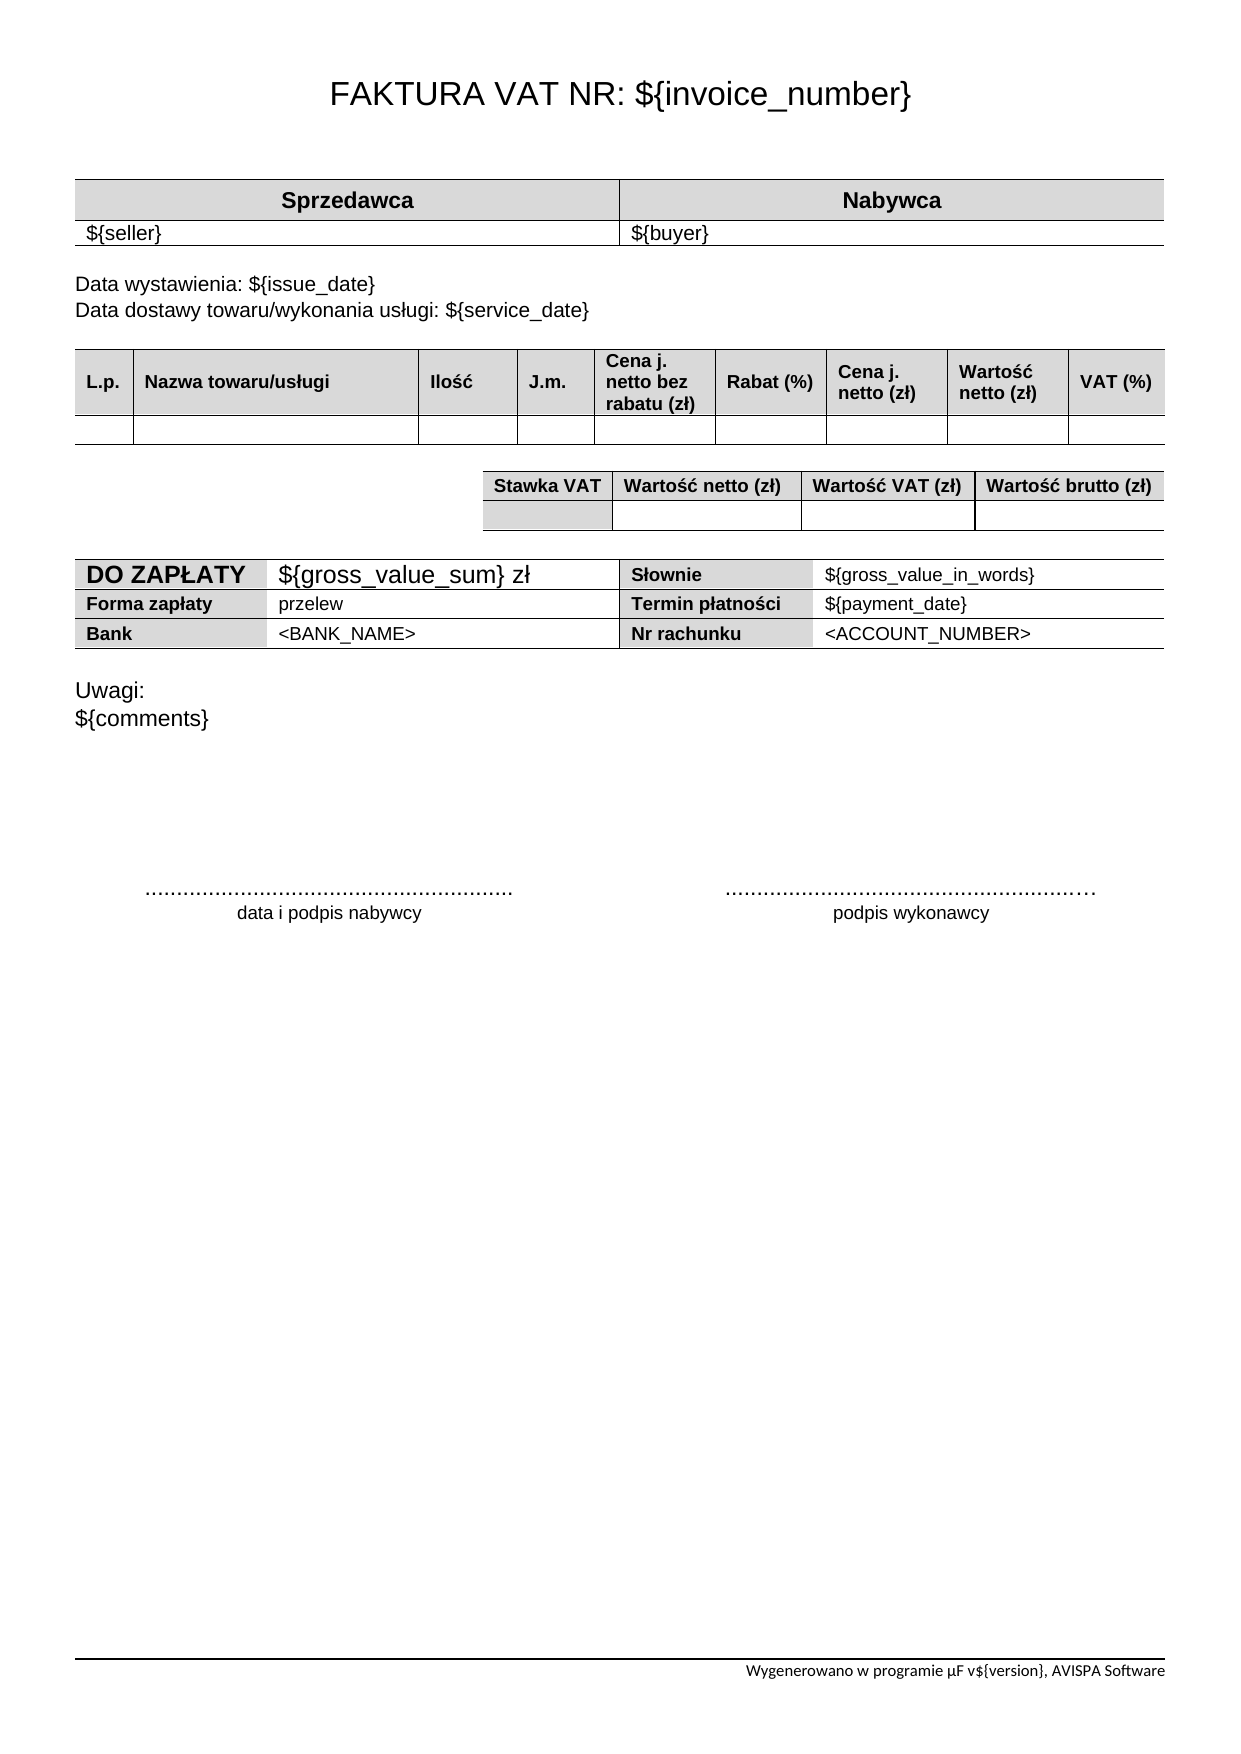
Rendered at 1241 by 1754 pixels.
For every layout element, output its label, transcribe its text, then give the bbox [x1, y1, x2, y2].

table_cell [948, 416, 1068, 444]
table_cell <BANK_NAME> [267, 619, 619, 647]
text data i podpis nabywcy [75, 902, 583, 923]
table_header ${gross_value_in_words} [814, 560, 1164, 588]
table_cell [75, 416, 133, 444]
table_cell ${buyer} [620, 221, 1164, 245]
table_cell [802, 501, 974, 529]
table_header Sprzedawca [75, 180, 619, 220]
table_cell [976, 501, 1164, 529]
text Uwagi: [75, 677, 1165, 703]
text Data wystawienia: ${issue_date} [75, 272, 1165, 296]
table_cell [595, 416, 715, 444]
text .......................................................… [657, 873, 1165, 900]
table_cell Nr rachunku [620, 619, 813, 647]
table_header Ilość [419, 350, 517, 414]
table_cell [483, 501, 612, 529]
table_cell <ACCOUNT_NUMBER> [814, 619, 1164, 647]
text .......................................................... [75, 873, 583, 900]
table_header DO ZAPŁATY [75, 560, 267, 588]
table_header Cena j. netto bez rabatu (zł) [595, 350, 715, 414]
table_header Rabat (%) [716, 350, 826, 414]
table_cell [716, 416, 826, 444]
table_header Wartość netto (zł) [948, 350, 1068, 414]
table_cell Termin płatności [620, 590, 813, 618]
table_header L.p. [75, 350, 133, 414]
table_header VAT (%) [1069, 350, 1165, 414]
table_header Wartość netto (zł) [613, 472, 801, 500]
table_cell ${seller} [75, 221, 619, 245]
table_header Wartość brutto (zł) [976, 472, 1164, 500]
table_cell [613, 501, 801, 529]
table_header Stawka VAT [483, 472, 612, 500]
table_header Słownie [620, 560, 813, 588]
table_cell [419, 416, 517, 444]
table_header ${gross_value_sum} zł [267, 560, 619, 588]
table_cell [518, 416, 594, 444]
table_cell [827, 416, 947, 444]
table_cell przelew [267, 590, 619, 618]
table_header J.m. [518, 350, 594, 414]
text podpis wykonawcy [657, 902, 1165, 923]
table_header Nabywca [620, 180, 1164, 220]
table_cell [1069, 416, 1165, 444]
table_header Wartość VAT (zł) [802, 472, 974, 500]
table_cell Bank [75, 619, 267, 647]
table_header Cena j. netto (zł) [827, 350, 947, 414]
table_header Nazwa towaru/usługi [134, 350, 418, 414]
text Data dostawy towaru/wykonania usługi: ${service_date} [75, 297, 1165, 321]
table_cell ${payment_date} [814, 590, 1164, 618]
text FAKTURA VAT NR: ${invoice_number} [75, 74, 1165, 112]
text ${comments} [75, 705, 1165, 731]
table_cell [134, 416, 418, 444]
table_cell Forma zapłaty [75, 590, 267, 618]
